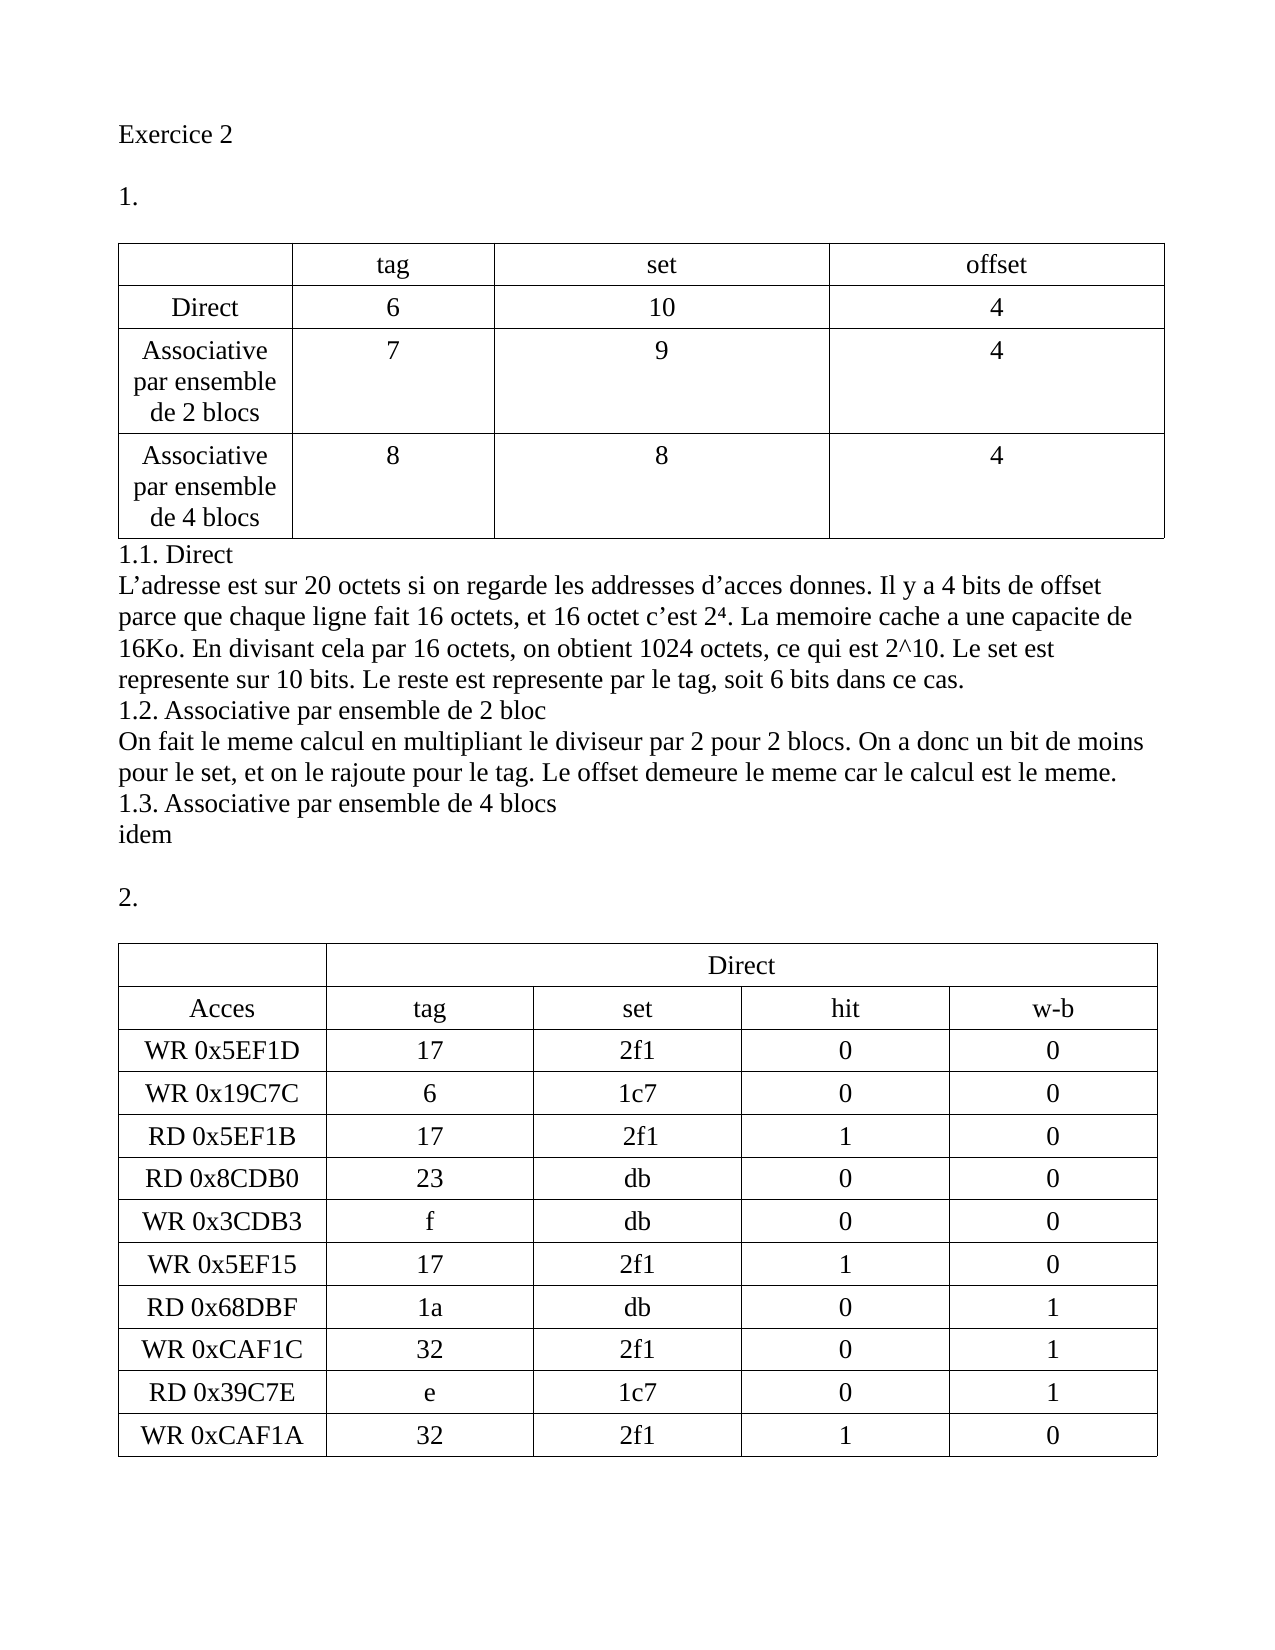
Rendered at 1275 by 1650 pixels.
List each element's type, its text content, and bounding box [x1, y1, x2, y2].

table_cell 1a [327, 1286, 533, 1327]
table_cell 1c7 [534, 1371, 741, 1413]
table_cell e [327, 1371, 533, 1413]
table_cell 0 [950, 1200, 1157, 1242]
table_cell 4 [830, 329, 1164, 433]
table_cell 23 [327, 1158, 533, 1199]
table_cell 10 [495, 286, 829, 328]
table_cell 0 [742, 1200, 949, 1242]
text Exercice 2 [118, 118, 1157, 149]
text 1.2. Associative par ensemble de 2 bloc [118, 694, 1157, 725]
table_cell RD 0x5EF1B [119, 1115, 326, 1157]
table_cell 2f1 [534, 1414, 741, 1456]
table_cell 17 [327, 1115, 533, 1157]
table_cell 1 [950, 1286, 1157, 1327]
table_cell tag [327, 987, 533, 1028]
table_cell w-b [950, 987, 1157, 1028]
table_cell set [534, 987, 741, 1028]
table_cell WR 0x5EF15 [119, 1243, 326, 1285]
table_cell 17 [327, 1243, 533, 1285]
text 1.3. Associative par ensemble de 4 blocs [118, 787, 1157, 818]
table_cell 0 [742, 1371, 949, 1413]
text 1. [118, 180, 1157, 212]
table_cell 1 [742, 1115, 949, 1157]
table_cell 17 [327, 1030, 533, 1071]
table_cell 2f1 [534, 1243, 741, 1285]
table_cell 0 [950, 1243, 1157, 1285]
table_cell 2f1 [534, 1030, 741, 1071]
table_cell 4 [830, 286, 1164, 328]
table_cell 32 [327, 1329, 533, 1370]
table_header [119, 244, 292, 285]
table_cell 0 [950, 1115, 1157, 1157]
table_cell Direct [119, 286, 292, 328]
table_cell db [534, 1200, 741, 1242]
table_cell 1 [742, 1243, 949, 1285]
table_header set [495, 244, 829, 285]
text On fait le meme calcul en multipliant le diviseur par 2 pour 2 blocs. On a donc un bit de moins pour le set, et on le rajoute pour le tag. Le offset demeure le meme car le calcul est le meme. [118, 725, 1157, 787]
table_cell 0 [950, 1158, 1157, 1199]
table_cell 0 [742, 1072, 949, 1114]
table_header tag [293, 244, 494, 285]
table_cell 8 [293, 434, 494, 538]
table_cell 0 [950, 1030, 1157, 1071]
table_cell 6 [293, 286, 494, 328]
table_cell 0 [742, 1158, 949, 1199]
table_cell WR 0x19C7C [119, 1072, 326, 1114]
table_cell 4 [830, 434, 1164, 538]
table_cell 0 [950, 1414, 1157, 1456]
table_cell f [327, 1200, 533, 1242]
table_header Direct [327, 944, 1157, 986]
table_cell WR 0xCAF1C [119, 1329, 326, 1370]
table_cell 1 [742, 1414, 949, 1456]
table_cell Associative par ensemble de 4 blocs [119, 434, 292, 538]
text 1.1. Direct [118, 539, 1157, 569]
table_cell 0 [742, 1030, 949, 1071]
table_cell RD 0x39C7E [119, 1371, 326, 1413]
table_cell hit [742, 987, 949, 1028]
table_cell Acces [119, 987, 326, 1028]
table_cell 1 [950, 1371, 1157, 1413]
table_cell 7 [293, 329, 494, 433]
table_cell RD 0x68DBF [119, 1286, 326, 1327]
table_cell WR 0x3CDB3 [119, 1200, 326, 1242]
text idem [118, 818, 1157, 850]
table_cell 8 [495, 434, 829, 538]
table_cell WR 0xCAF1A [119, 1414, 326, 1456]
table_cell 1 [950, 1329, 1157, 1370]
table_cell 0 [742, 1286, 949, 1327]
table_header [119, 944, 326, 986]
table_cell 9 [495, 329, 829, 433]
table_cell 1c7 [534, 1072, 741, 1114]
text 2. [118, 881, 1157, 912]
table_cell 2f1 [534, 1115, 741, 1157]
table_cell Associative par ensemble de 2 blocs [119, 329, 292, 433]
table_cell db [534, 1286, 741, 1327]
table_cell 2f1 [534, 1329, 741, 1370]
table_cell db [534, 1158, 741, 1199]
table_cell 32 [327, 1414, 533, 1456]
table_cell 6 [327, 1072, 533, 1114]
table_cell WR 0x5EF1D [119, 1030, 326, 1071]
table_cell 0 [742, 1329, 949, 1370]
table_cell RD 0x8CDB0 [119, 1158, 326, 1199]
text L’adresse est sur 20 octets si on regarde les addresses d’acces donnes. Il y a 4 bits de offset parce que chaque ligne fait 16 octets, et 16 octet c’est 2⁴. La memoire cache a une capacite de 16Ko. En divisant cela par 16 octets, on obtient 1024 octets, ce qui est 2^10. Le set est represente sur 10 bits. Le reste est represente par le tag, soit 6 bits dans ce cas. [118, 569, 1157, 694]
table_cell 0 [950, 1072, 1157, 1114]
table_header offset [830, 244, 1164, 285]
